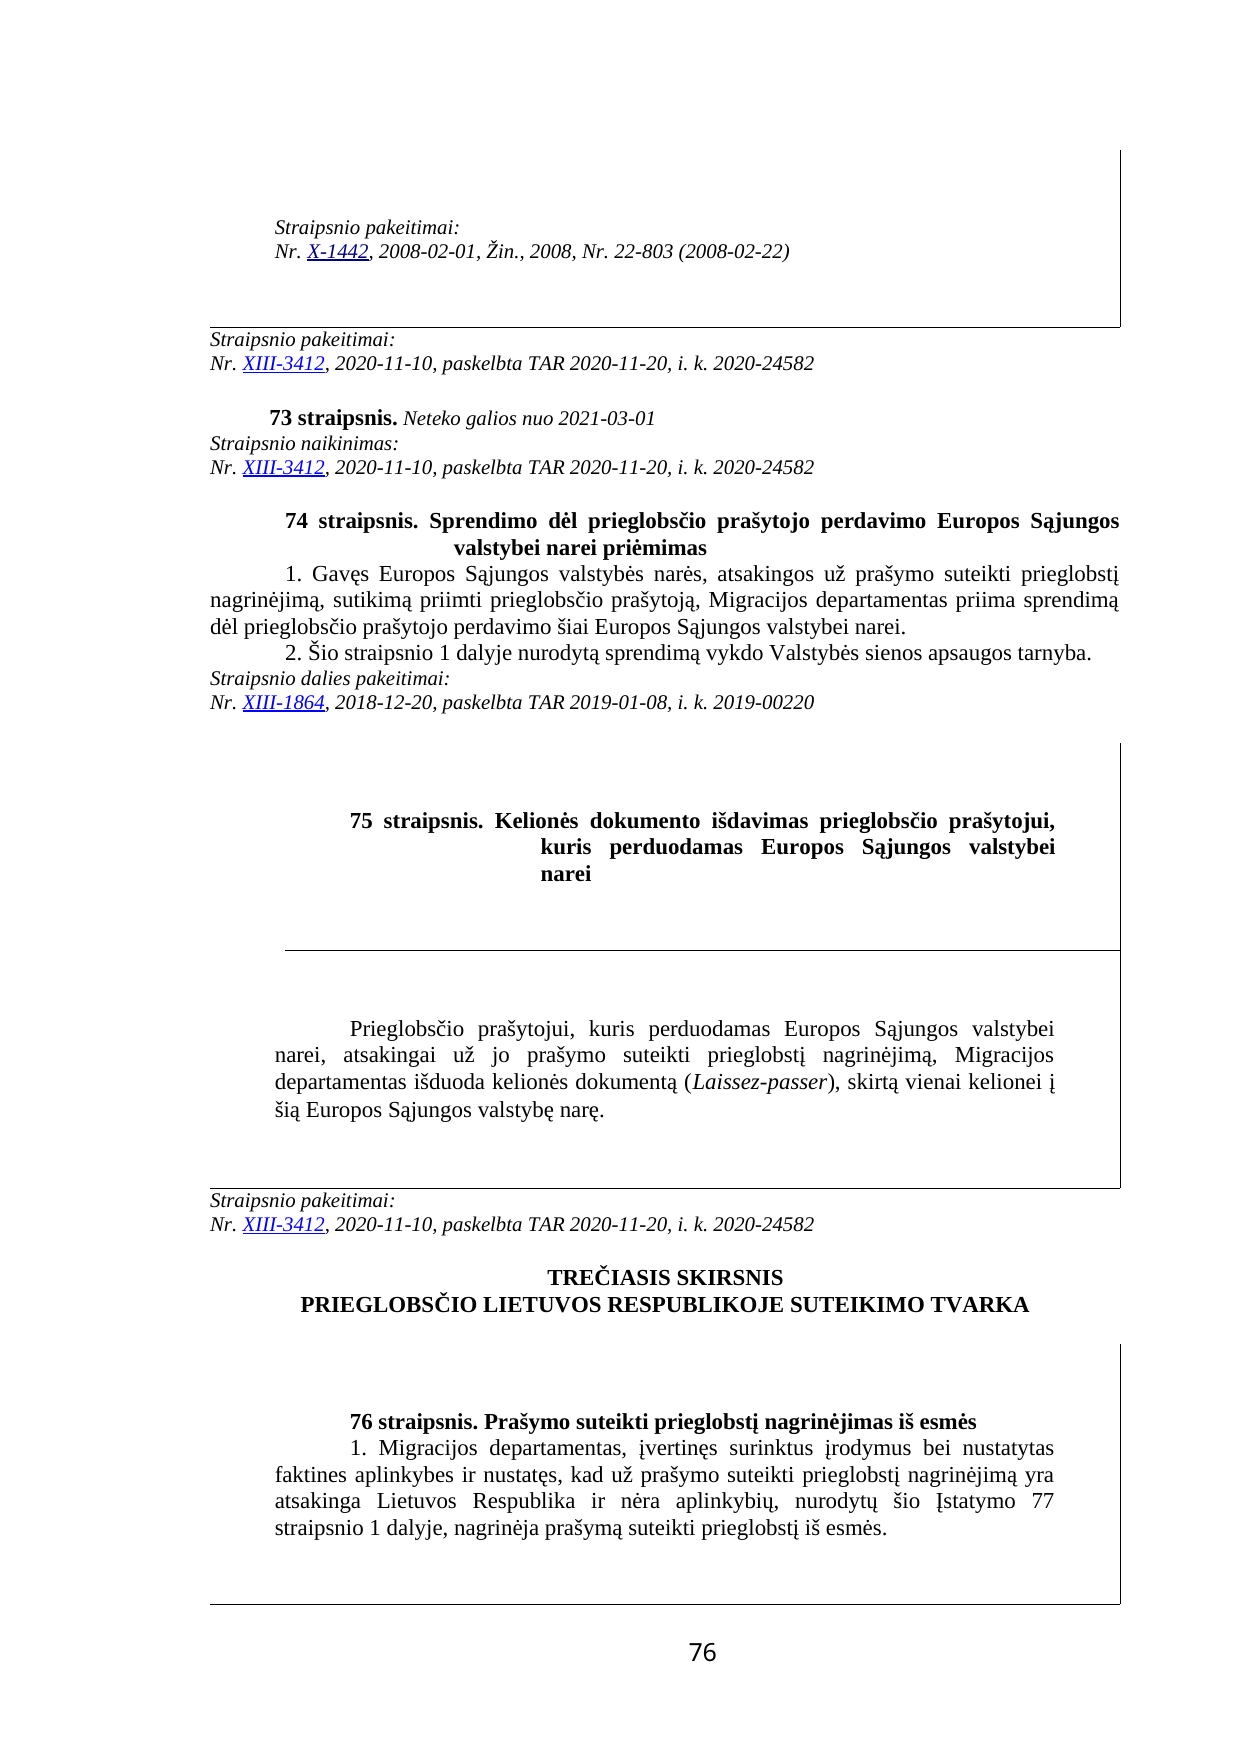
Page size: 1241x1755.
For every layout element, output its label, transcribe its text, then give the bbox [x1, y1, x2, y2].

text 74 straipsnis. Sprendimo dėl prieglobsčio prašytojo perdavimo Europos Sąjungos valstybei narei priėmimas [285, 507, 1120, 560]
text 1. Migracijos departamentas, įvertinęs surinktus įrodymus bei nustatytas faktines aplinkybes ir nustatęs, kad už prašymo suteikti prieglobstį nagrinėjimą yra atsakinga Lietuvos Respublika ir nėra aplinkybių, nurodytų šio Įstatymo 77 straipsnio 1 dalyje, nagrinėja prašymą suteikti prieglobstį iš esmės. [210, 1434, 1120, 1604]
text Nr. XIII-3412, 2020-11-10, paskelbta TAR 2020-11-20, i. k. 2020-24582 [210, 351, 1120, 375]
text Nr. XIII-3412, 2020-11-10, paskelbta TAR 2020-11-20, i. k. 2020-24582 [210, 454, 1120, 479]
text Nr. X-1442, 2008-02-01, Žin., 2008, Nr. 22-803 (2008-02-22) [210, 239, 1120, 327]
text Nr. XIII-1864, 2018-12-20, paskelbta TAR 2019-01-08, i. k. 2019-00220 [210, 689, 1120, 714]
text PRIEGLOBSČIO LIETUVOS RESPUBLIKOJE SUTEIKIMO TVARKA [210, 1291, 1120, 1317]
text Straipsnio pakeitimai: [210, 150, 1120, 239]
text Straipsnio naikinimas: [210, 431, 1120, 454]
text 1. Gavęs Europos Sąjungos valstybės narės, atsakingos už prašymo suteikti prieglobstį nagrinėjimą, sutikimą priimti prieglobsčio prašytoją, Migracijos departamentas priima sprendimą dėl prieglobsčio prašytojo perdavimo šiai Europos Sąjungos valstybei narei. [210, 560, 1120, 639]
text Prieglobsčio prašytojui, kuris perduodamas Europos Sąjungos valstybei narei, atsakingai už jo prašymo suteikti prieglobstį nagrinėjimą, Migracijos departamentas išduoda kelionės dokumentą (Laissez-passer), skirtą vienai kelionei į šią Europos Sąjungos valstybę narę. [210, 951, 1120, 1188]
text 73 straipsnis. Neteko galios nuo 2021-03-01 [210, 404, 1120, 431]
text Straipsnio pakeitimai: [210, 1188, 1120, 1212]
text Nr. XIII-3412, 2020-11-10, paskelbta TAR 2020-11-20, i. k. 2020-24582 [210, 1212, 1120, 1236]
text TREČIASIS SKIRSNIS [210, 1264, 1120, 1291]
text Straipsnio dalies pakeitimai: [210, 666, 1120, 689]
text 2. Šio straipsnio 1 dalyje nurodytą sprendimą vykdo Valstybės sienos apsaugos tarnyba. [210, 639, 1120, 666]
text Straipsnio pakeitimai: [210, 327, 1120, 351]
text 75 straipsnis. Kelionės dokumento išdavimas prieglobsčio prašytojui, kuris perduodamas Europos Sąjungos valstybei narei [285, 742, 1120, 950]
text 76 straipsnis. Prašymo suteikti prieglobstį nagrinėjimas iš esmės [210, 1343, 1120, 1434]
